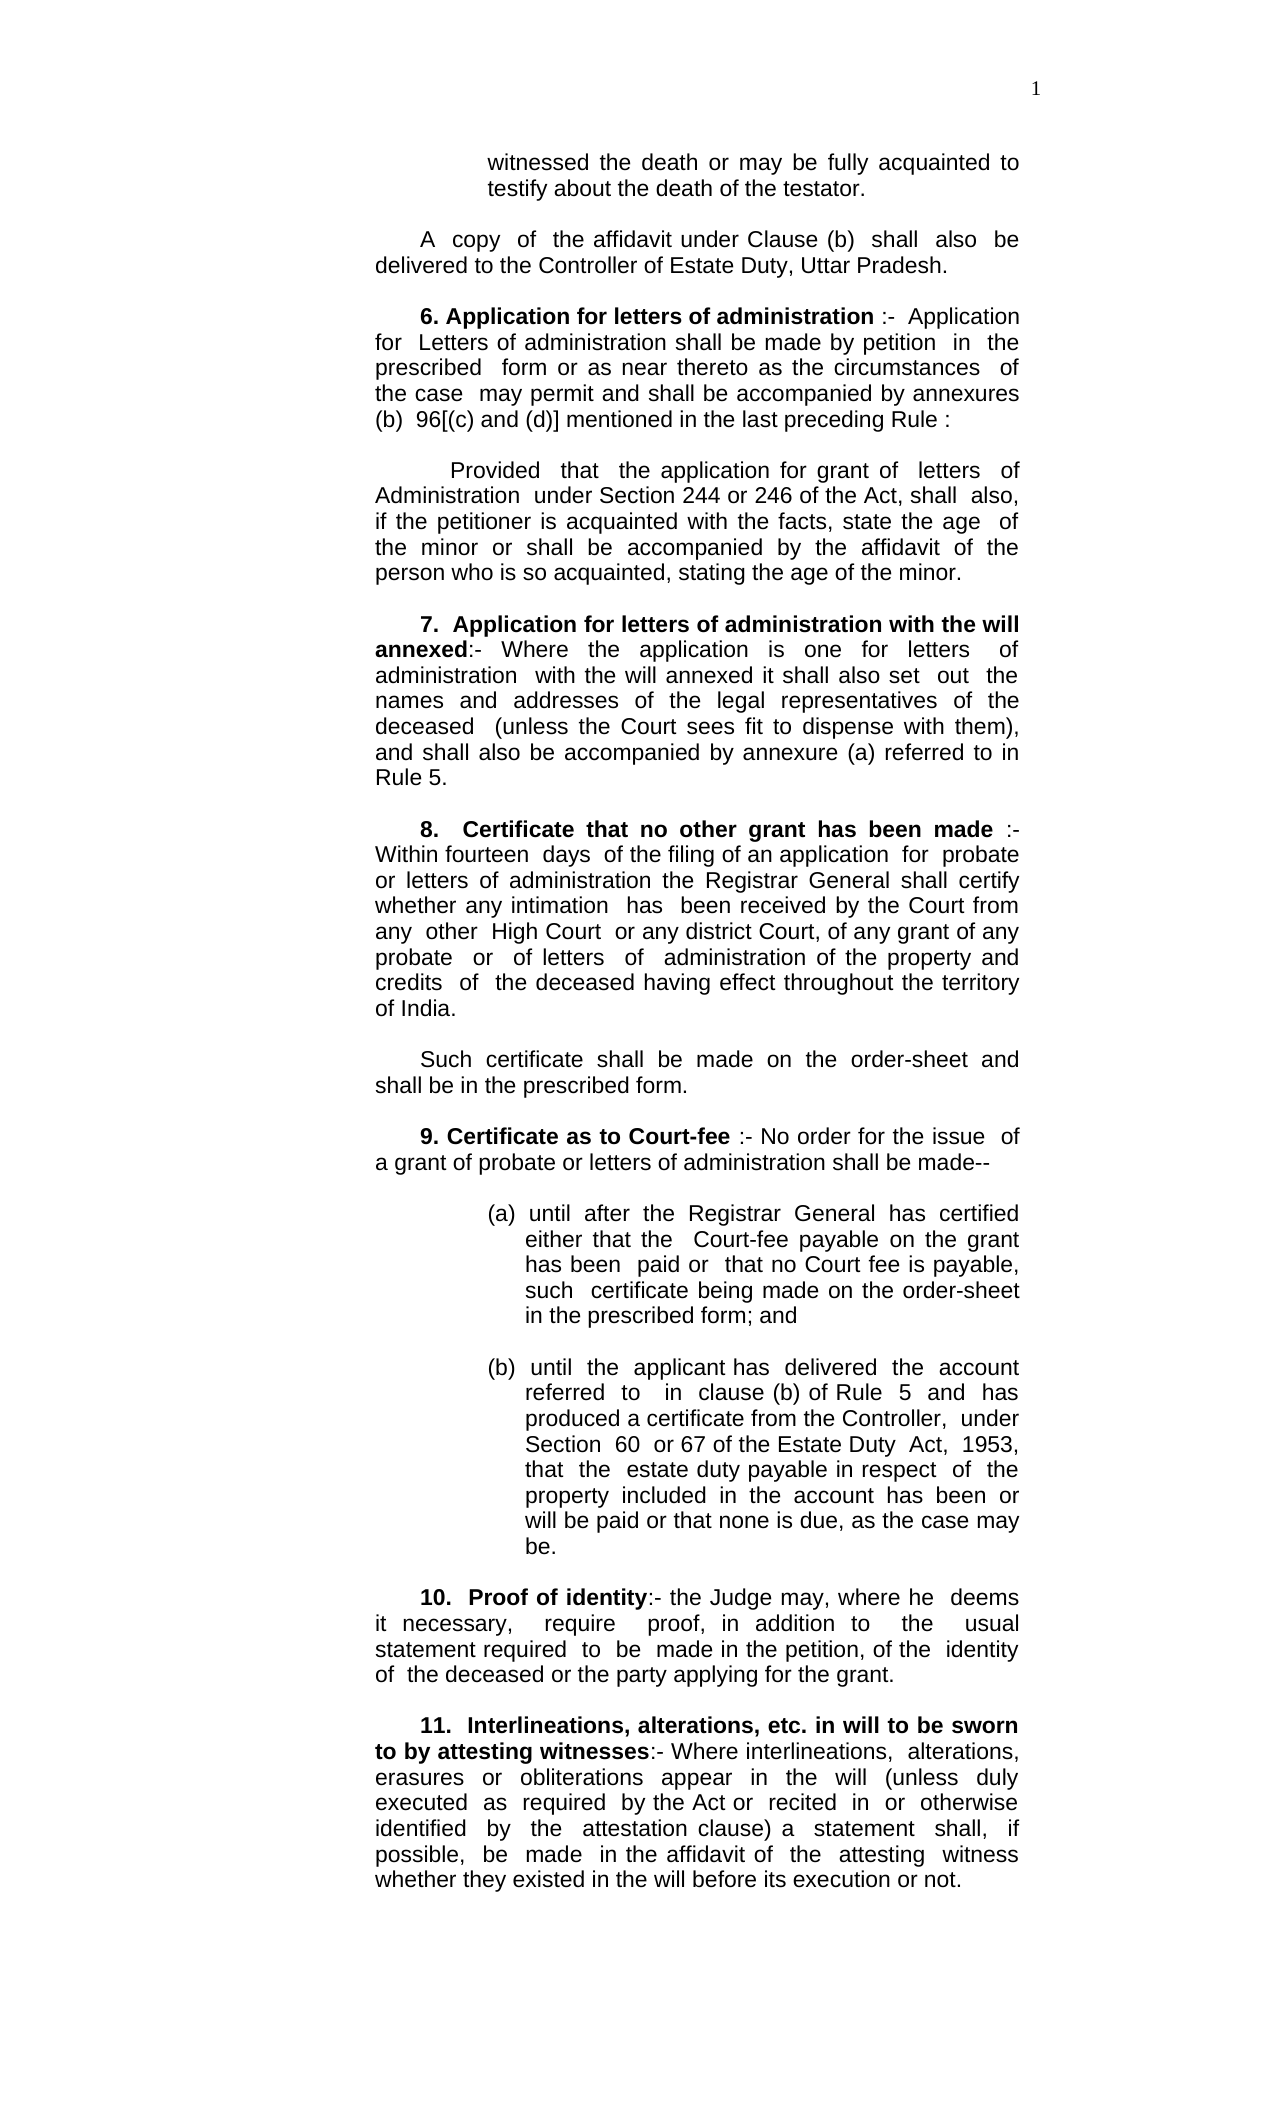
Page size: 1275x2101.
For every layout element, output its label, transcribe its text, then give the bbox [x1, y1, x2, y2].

text Provided that the application for grant of letters of Administration under Section 244 or 246 of the Act, shall also, if the petitioner is acquainted with the facts, state the age of the minor or shall be accompanied by the affidavit of the person who is so acquainted, stating the age of the minor. [375, 457, 1020, 586]
text 7. Application for letters of administration with the will annexed:- Where the application is one for letters of administration with the will annexed it shall also set out the names and addresses of the legal representatives of the deceased (unless the Court sees fit to dispense with them), and shall also be accompanied by annexure (a) referred to in Rule 5. [375, 611, 1020, 791]
text (a) until after the Registrar General has certified either that the Court-fee payable on the grant has been paid or that no Court fee is payable, such certificate being made on the order-sheet in the prescribed form; and [487, 1201, 1020, 1329]
text 11. Interlineations, alterations, etc. in will to be sworn to by attesting witnesses:- Where interlineations, alterations, erasures or obliterations appear in the will (unless duly executed as required by the Act or recited in or otherwise identified by the attestation clause) a statement shall, if possible, be made in the affidavit of the attesting witness whether they existed in the will before its execution or not. [375, 1713, 1020, 1892]
text witnessed the death or may be fully acquainted to testify about the death of the testator. [450, 150, 1020, 201]
text 10. Proof of identity:- the Judge may, where he deems it necessary, require proof, in addition to the usual statement required to be made in the petition, of the identity of the deceased or the party applying for the grant. [375, 1585, 1020, 1687]
text Such certificate shall be made on the order-sheet and shall be in the prescribed form. [375, 1047, 1020, 1098]
text 8. Certificate that no other grant has been made :- Within fourteen days of the filing of an application for probate or letters of administration the Registrar General shall certify whether any intimation has been received by the Court from any other High Court or any district Court, of any grant of any probate or of letters of administration of the property and credits of the deceased having effect throughout the territory of India. [375, 816, 1020, 1021]
text A copy of the affidavit under Clause (b) shall also be delivered to the Controller of Estate Duty, Uttar Pradesh. [375, 227, 1020, 278]
text 9. Certificate as to Court-fee :- No order for the issue of a grant of probate or letters of administration shall be made-- [375, 1124, 1020, 1175]
text (b) until the applicant has delivered the account referred to in clause (b) of Rule 5 and has produced a certificate from the Controller, under Section 60 or 67 of the Estate Duty Act, 1953, that the estate duty payable in respect of the property included in the account has been or will be paid or that none is due, as the case may be. [487, 1354, 1020, 1559]
text 6. Application for letters of administration :- Application for Letters of administration shall be made by petition in the prescribed form or as near thereto as the circumstances of the case may permit and shall be accompanied by annexures (b) 96[(c) and (d)] mentioned in the last preceding Rule : [375, 304, 1020, 432]
